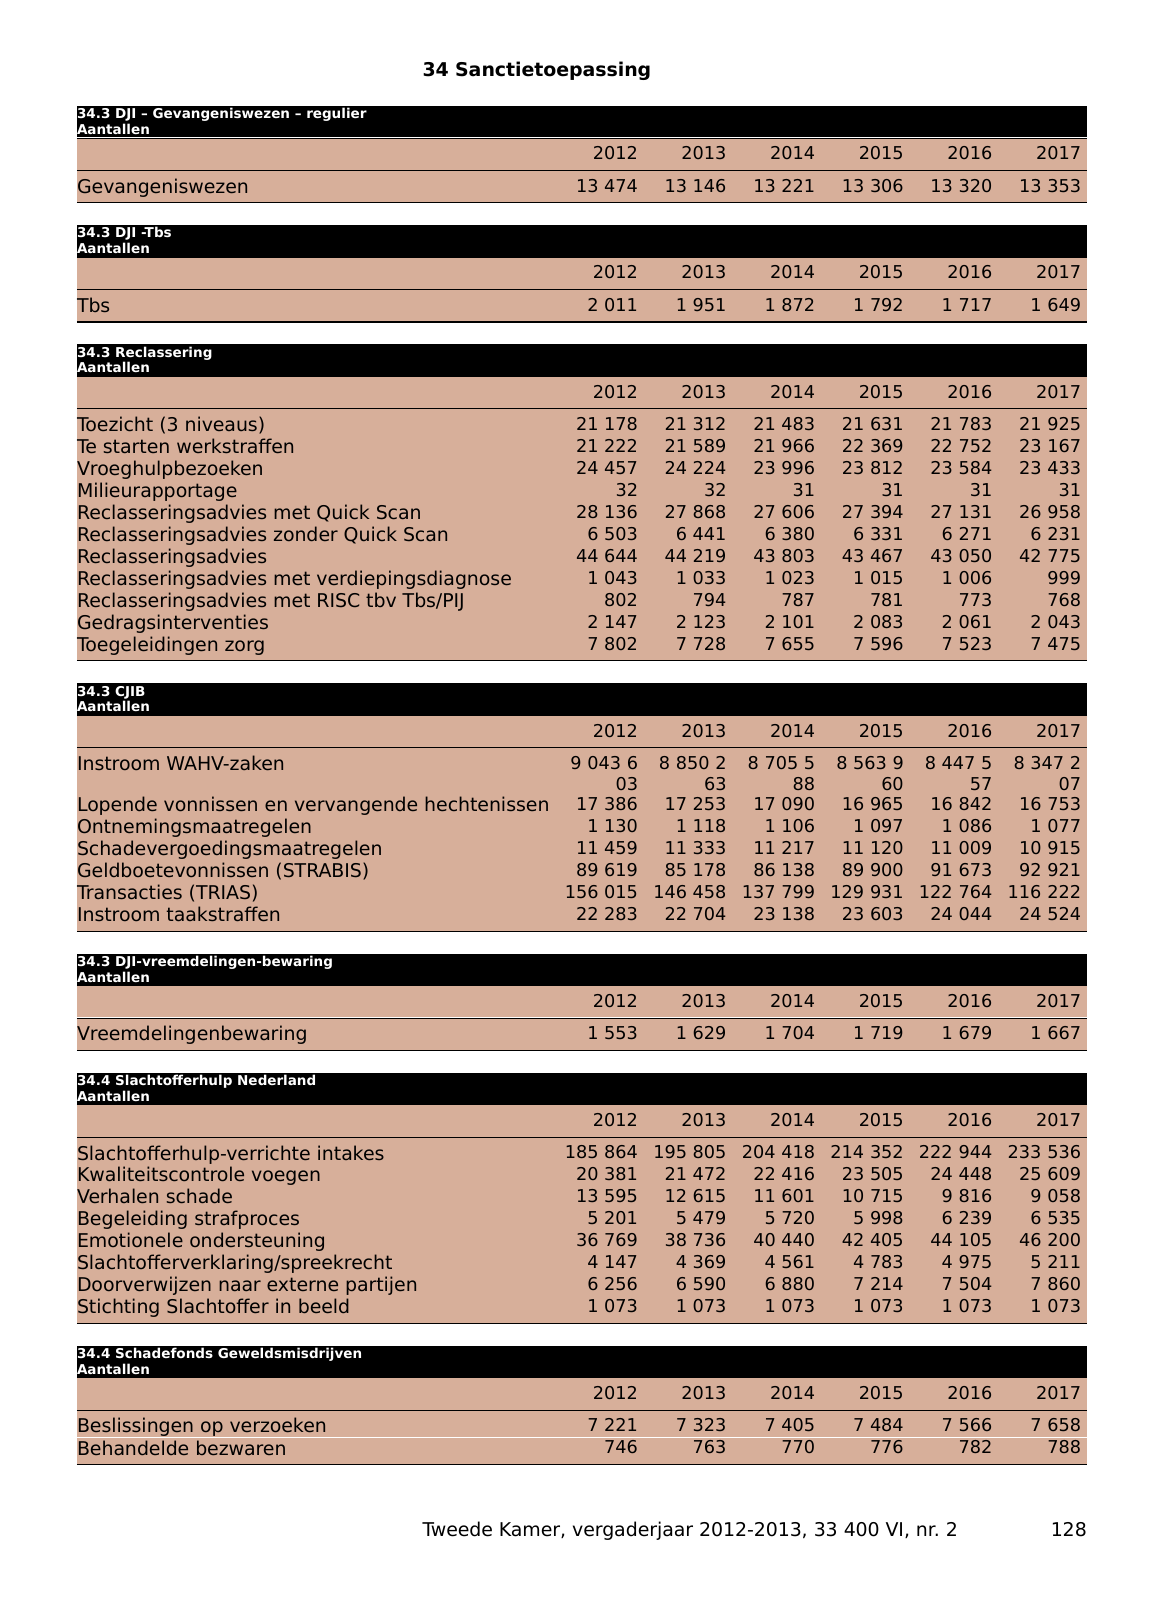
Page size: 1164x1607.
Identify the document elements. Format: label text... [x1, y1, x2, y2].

table_cell 2015 [821, 139, 909, 170]
table_cell 782 [909, 1438, 998, 1464]
table_cell 43 803 [732, 546, 821, 568]
table_cell 2 061 [909, 612, 998, 634]
table_cell 768 [998, 590, 1087, 612]
table_cell 5 479 [644, 1208, 732, 1230]
table_cell 13 474 [555, 171, 644, 202]
table_cell 1 077 [998, 816, 1087, 838]
table_cell 43 050 [909, 546, 998, 568]
table_cell 7 658 [998, 1411, 1087, 1437]
table_cell 21 312 [644, 409, 732, 436]
table_cell 7 596 [821, 634, 909, 660]
table_cell 17 090 [732, 794, 821, 816]
table_cell Reclasseringsadvies zonder Quick Scan [77, 524, 555, 546]
table_cell 2 011 [555, 290, 644, 321]
table_cell 2016 [909, 986, 998, 1017]
table_cell 21 966 [732, 436, 821, 458]
table_header 34.3 Reclassering Aantallen [77, 344, 1087, 376]
table_cell 22 416 [732, 1164, 821, 1186]
table_cell Tbs [77, 290, 555, 321]
table_cell 7 802 [555, 634, 644, 660]
table_cell 1 719 [821, 1019, 909, 1050]
table_cell Instroom WAHV-zaken [77, 748, 555, 794]
table_cell 156 015 [555, 882, 644, 904]
table_header 34.3 CJIB Aantallen [77, 683, 1087, 715]
table_cell [77, 139, 555, 170]
table_cell Vroeghulpbezoeken [77, 458, 555, 480]
table_cell 2013 [644, 1378, 732, 1410]
table_cell 2 101 [732, 612, 821, 634]
table_cell 746 [555, 1438, 644, 1464]
table_cell 1 872 [732, 290, 821, 321]
table_cell 787 [732, 590, 821, 612]
table_cell Ontnemingsmaatregelen [77, 816, 555, 838]
table_cell 2015 [821, 986, 909, 1017]
table_cell 5 998 [821, 1208, 909, 1230]
table_cell 794 [644, 590, 732, 612]
table_cell 1 717 [909, 290, 998, 321]
table_cell 6 535 [998, 1208, 1087, 1230]
table_cell 22 369 [821, 436, 909, 458]
table_cell 222 944 [909, 1138, 998, 1164]
table_cell 11 459 [555, 838, 644, 860]
table_cell 1 073 [909, 1296, 998, 1323]
table_cell 1 667 [998, 1019, 1087, 1050]
table_cell 9 043 603 [555, 748, 644, 794]
table_cell 23 584 [909, 458, 998, 480]
table_cell 4 783 [821, 1252, 909, 1274]
table_cell Schadevergoedingsmaatregelen [77, 838, 555, 860]
table_cell 6 331 [821, 524, 909, 546]
table_cell 22 704 [644, 904, 732, 931]
table_cell 1 118 [644, 816, 732, 838]
subtitle 34 Sanctietoepassing [422, 59, 1087, 81]
table_cell 89 900 [821, 860, 909, 882]
table_cell 2 083 [821, 612, 909, 634]
table_cell 11 120 [821, 838, 909, 860]
table_cell 2017 [998, 986, 1087, 1017]
table_cell 24 044 [909, 904, 998, 931]
table_cell 2016 [909, 1105, 998, 1137]
table_cell 6 271 [909, 524, 998, 546]
table_cell 1 073 [821, 1296, 909, 1323]
table_cell 2012 [555, 258, 644, 289]
table_cell 2014 [732, 1378, 821, 1410]
table_cell 4 561 [732, 1252, 821, 1274]
table_cell [77, 1378, 555, 1410]
table_cell 21 178 [555, 409, 644, 436]
table_cell 781 [821, 590, 909, 612]
table_cell 42 775 [998, 546, 1087, 568]
table_cell Te starten werkstraffen [77, 436, 555, 458]
table_cell 4 369 [644, 1252, 732, 1274]
table_cell 31 [998, 480, 1087, 502]
table_cell 16 965 [821, 794, 909, 816]
table_cell 1 130 [555, 816, 644, 838]
table_cell 6 231 [998, 524, 1087, 546]
table_cell 2012 [555, 139, 644, 170]
table_cell 23 812 [821, 458, 909, 480]
table_cell 16 753 [998, 794, 1087, 816]
table_cell Vreemdelingenbewaring [77, 1019, 555, 1050]
table_cell 89 619 [555, 860, 644, 882]
table_cell 6 441 [644, 524, 732, 546]
table_cell 13 353 [998, 171, 1087, 202]
table_cell 21 222 [555, 436, 644, 458]
table_cell 4 975 [909, 1252, 998, 1274]
table_cell 31 [732, 480, 821, 502]
table_cell 1 679 [909, 1019, 998, 1050]
table_cell 11 333 [644, 838, 732, 860]
table_cell 40 440 [732, 1230, 821, 1252]
table_cell 6 239 [909, 1208, 998, 1230]
table_cell 9 816 [909, 1186, 998, 1208]
table_cell 4 147 [555, 1252, 644, 1274]
table_cell 7 523 [909, 634, 998, 660]
table_cell 7 323 [644, 1411, 732, 1437]
table_cell 2017 [998, 377, 1087, 408]
table_cell 7 504 [909, 1274, 998, 1296]
table_cell 1 073 [644, 1296, 732, 1323]
table_cell 10 915 [998, 838, 1087, 860]
table_cell 2016 [909, 1378, 998, 1410]
table_cell [77, 377, 555, 408]
table_cell 27 606 [732, 502, 821, 524]
table_cell 1 704 [732, 1019, 821, 1050]
table_cell 85 178 [644, 860, 732, 882]
table_cell 86 138 [732, 860, 821, 882]
table_cell Begeleiding strafproces [77, 1208, 555, 1230]
table_header 34.4 Slachtofferhulp Nederland Aantallen [77, 1073, 1087, 1104]
table_cell 32 [644, 480, 732, 502]
table_cell Milieurapportage [77, 480, 555, 502]
table_cell 2016 [909, 258, 998, 289]
table_cell 2016 [909, 139, 998, 170]
table_cell 13 146 [644, 171, 732, 202]
table_cell 1 073 [555, 1296, 644, 1323]
table_cell 7 214 [821, 1274, 909, 1296]
table_cell 1 792 [821, 290, 909, 321]
table_cell Slachtofferhulp-verrichte intakes [77, 1138, 555, 1164]
table_cell 195 805 [644, 1138, 732, 1164]
table_cell 43 467 [821, 546, 909, 568]
table_cell 21 925 [998, 409, 1087, 436]
table_cell 27 131 [909, 502, 998, 524]
table_cell 763 [644, 1438, 732, 1464]
table_cell Emotionele ondersteuning [77, 1230, 555, 1252]
table_cell 146 458 [644, 882, 732, 904]
table_cell Reclasseringsadvies met Quick Scan [77, 502, 555, 524]
table_cell 6 256 [555, 1274, 644, 1296]
table_cell 23 433 [998, 458, 1087, 480]
table_cell 25 609 [998, 1164, 1087, 1186]
table_cell 2015 [821, 258, 909, 289]
table_cell 2 147 [555, 612, 644, 634]
table_cell 21 483 [732, 409, 821, 436]
table_cell 13 221 [732, 171, 821, 202]
table_cell 44 219 [644, 546, 732, 568]
table_cell 44 644 [555, 546, 644, 568]
table_cell 2012 [555, 1105, 644, 1137]
table_header 34.3 DJI -Tbs Aantallen [77, 225, 1087, 257]
table_cell 1 043 [555, 568, 644, 590]
table_cell 2014 [732, 377, 821, 408]
table_cell 27 394 [821, 502, 909, 524]
table_cell 773 [909, 590, 998, 612]
table_cell 7 405 [732, 1411, 821, 1437]
table_cell 7 221 [555, 1411, 644, 1437]
table_cell 2014 [732, 1105, 821, 1137]
table_cell 42 405 [821, 1230, 909, 1252]
table_cell 6 380 [732, 524, 821, 546]
table_cell 2017 [998, 1105, 1087, 1137]
table_cell 13 320 [909, 171, 998, 202]
table_cell Reclasseringsadvies met RISC tbv Tbs/PIJ [77, 590, 555, 612]
table_cell 214 352 [821, 1138, 909, 1164]
table_cell 2017 [998, 139, 1087, 170]
table_cell 8 563 960 [821, 748, 909, 794]
table_cell 44 105 [909, 1230, 998, 1252]
table_cell 999 [998, 568, 1087, 590]
table_cell 2012 [555, 986, 644, 1017]
table_cell 5 201 [555, 1208, 644, 1230]
table_cell 7 475 [998, 634, 1087, 660]
table_cell 7 728 [644, 634, 732, 660]
table_cell 1 023 [732, 568, 821, 590]
table_cell 129 931 [821, 882, 909, 904]
table_cell 2016 [909, 716, 998, 747]
table_cell 13 306 [821, 171, 909, 202]
table_cell 32 [555, 480, 644, 502]
table_cell 776 [821, 1438, 909, 1464]
table_cell 2012 [555, 377, 644, 408]
table_cell 2013 [644, 716, 732, 747]
table_cell 788 [998, 1438, 1087, 1464]
table_cell 7 655 [732, 634, 821, 660]
table_cell 23 505 [821, 1164, 909, 1186]
table_cell 1 097 [821, 816, 909, 838]
table_cell 5 211 [998, 1252, 1087, 1274]
table_cell 1 073 [998, 1296, 1087, 1323]
table_header 34.3 DJI-vreemdelingen-bewaring Aantallen [77, 954, 1087, 985]
table_cell 1 015 [821, 568, 909, 590]
table_header 34.4 Schadefonds Geweldsmisdrijven Aantallen [77, 1346, 1087, 1377]
table_cell 2014 [732, 716, 821, 747]
table_cell 204 418 [732, 1138, 821, 1164]
table_cell 24 224 [644, 458, 732, 480]
table_cell 20 381 [555, 1164, 644, 1186]
table_cell 1 086 [909, 816, 998, 838]
table_cell [77, 986, 555, 1017]
table_cell 2013 [644, 986, 732, 1017]
table_cell Toezicht (3 niveaus) [77, 409, 555, 436]
table_cell 23 996 [732, 458, 821, 480]
table_cell 5 720 [732, 1208, 821, 1230]
table_cell 16 842 [909, 794, 998, 816]
table_cell 1 033 [644, 568, 732, 590]
table_cell 2017 [998, 1378, 1087, 1410]
table_cell 24 448 [909, 1164, 998, 1186]
table_cell 91 673 [909, 860, 998, 882]
table_cell 7 860 [998, 1274, 1087, 1296]
table_cell 7 566 [909, 1411, 998, 1437]
table_cell 1 629 [644, 1019, 732, 1050]
table_cell 8 447 557 [909, 748, 998, 794]
table_cell Gevangeniswezen [77, 171, 555, 202]
table_cell 137 799 [732, 882, 821, 904]
table_cell 12 615 [644, 1186, 732, 1208]
table_cell 2017 [998, 258, 1087, 289]
table_cell 116 222 [998, 882, 1087, 904]
table_cell 11 601 [732, 1186, 821, 1208]
table_cell 2014 [732, 139, 821, 170]
table_cell 24 457 [555, 458, 644, 480]
table_cell Beslissingen op verzoeken [77, 1411, 555, 1437]
table_cell 2017 [998, 716, 1087, 747]
table_cell 2012 [555, 1378, 644, 1410]
table_cell 185 864 [555, 1138, 644, 1164]
table_cell 1 106 [732, 816, 821, 838]
table_cell Instroom taakstraffen [77, 904, 555, 931]
table_cell 6 590 [644, 1274, 732, 1296]
table_cell 11 217 [732, 838, 821, 860]
table_cell [77, 716, 555, 747]
table_cell 23 138 [732, 904, 821, 931]
table_cell 21 783 [909, 409, 998, 436]
table_cell Reclasseringsadvies [77, 546, 555, 568]
table_cell 2 123 [644, 612, 732, 634]
table_cell 2013 [644, 1105, 732, 1137]
table_cell 46 200 [998, 1230, 1087, 1252]
table_cell 21 631 [821, 409, 909, 436]
table_cell Doorverwijzen naar externe partijen [77, 1274, 555, 1296]
table_cell Stichting Slachtoffer in beeld [77, 1296, 555, 1323]
table_cell 13 595 [555, 1186, 644, 1208]
table_cell 7 484 [821, 1411, 909, 1437]
table_cell Slachtofferverklaring/spreekrecht [77, 1252, 555, 1274]
table_cell 6 880 [732, 1274, 821, 1296]
table_cell 802 [555, 590, 644, 612]
table_cell 122 764 [909, 882, 998, 904]
table_cell 770 [732, 1438, 821, 1464]
table_cell 17 386 [555, 794, 644, 816]
table_header 34.3 DJI – Gevangeniswezen – regulier Aantallen [77, 106, 1087, 137]
table_cell 2015 [821, 377, 909, 408]
table_cell 36 769 [555, 1230, 644, 1252]
table_cell 11 009 [909, 838, 998, 860]
table_cell Verhalen schade [77, 1186, 555, 1208]
table_cell [77, 1105, 555, 1137]
table_cell 22 752 [909, 436, 998, 458]
table_cell 2015 [821, 1378, 909, 1410]
table_cell 2015 [821, 1105, 909, 1137]
table_cell 2013 [644, 377, 732, 408]
table_cell 8 850 263 [644, 748, 732, 794]
table_cell 8 347 207 [998, 748, 1087, 794]
table_cell 92 921 [998, 860, 1087, 882]
table_cell 2 043 [998, 612, 1087, 634]
table_cell Behandelde bezwaren [77, 1438, 555, 1464]
table_cell 23 167 [998, 436, 1087, 458]
table_cell 2014 [732, 258, 821, 289]
table_cell 10 715 [821, 1186, 909, 1208]
table_cell 28 136 [555, 502, 644, 524]
table_cell 21 472 [644, 1164, 732, 1186]
table_cell 1 073 [732, 1296, 821, 1323]
table_cell 26 958 [998, 502, 1087, 524]
table_cell Reclasseringsadvies met verdiepingsdiagnose [77, 568, 555, 590]
table_cell 1 553 [555, 1019, 644, 1050]
table_cell 6 503 [555, 524, 644, 546]
table_cell Kwaliteitscontrole voegen [77, 1164, 555, 1186]
table_cell 22 283 [555, 904, 644, 931]
table_cell 2012 [555, 716, 644, 747]
table_cell 233 536 [998, 1138, 1087, 1164]
table_cell 38 736 [644, 1230, 732, 1252]
table_cell 2013 [644, 139, 732, 170]
table_cell 21 589 [644, 436, 732, 458]
table_cell 2016 [909, 377, 998, 408]
table_cell 23 603 [821, 904, 909, 931]
table_cell 8 705 588 [732, 748, 821, 794]
table_cell 31 [821, 480, 909, 502]
table_cell Toegeleidingen zorg [77, 634, 555, 660]
table_cell Geldboetevonnissen (STRABIS) [77, 860, 555, 882]
table_cell 27 868 [644, 502, 732, 524]
table_cell 9 058 [998, 1186, 1087, 1208]
table_cell Lopende vonnissen en vervangende hechtenissen [77, 794, 555, 816]
table_cell 1 951 [644, 290, 732, 321]
table_cell 17 253 [644, 794, 732, 816]
table_cell 1 006 [909, 568, 998, 590]
table_cell 24 524 [998, 904, 1087, 931]
table_cell 2014 [732, 986, 821, 1017]
table_cell 2015 [821, 716, 909, 747]
table_cell 2013 [644, 258, 732, 289]
table_cell Transacties (TRIAS) [77, 882, 555, 904]
table_cell 1 649 [998, 290, 1087, 321]
table_cell Gedragsinterventies [77, 612, 555, 634]
table_cell 31 [909, 480, 998, 502]
